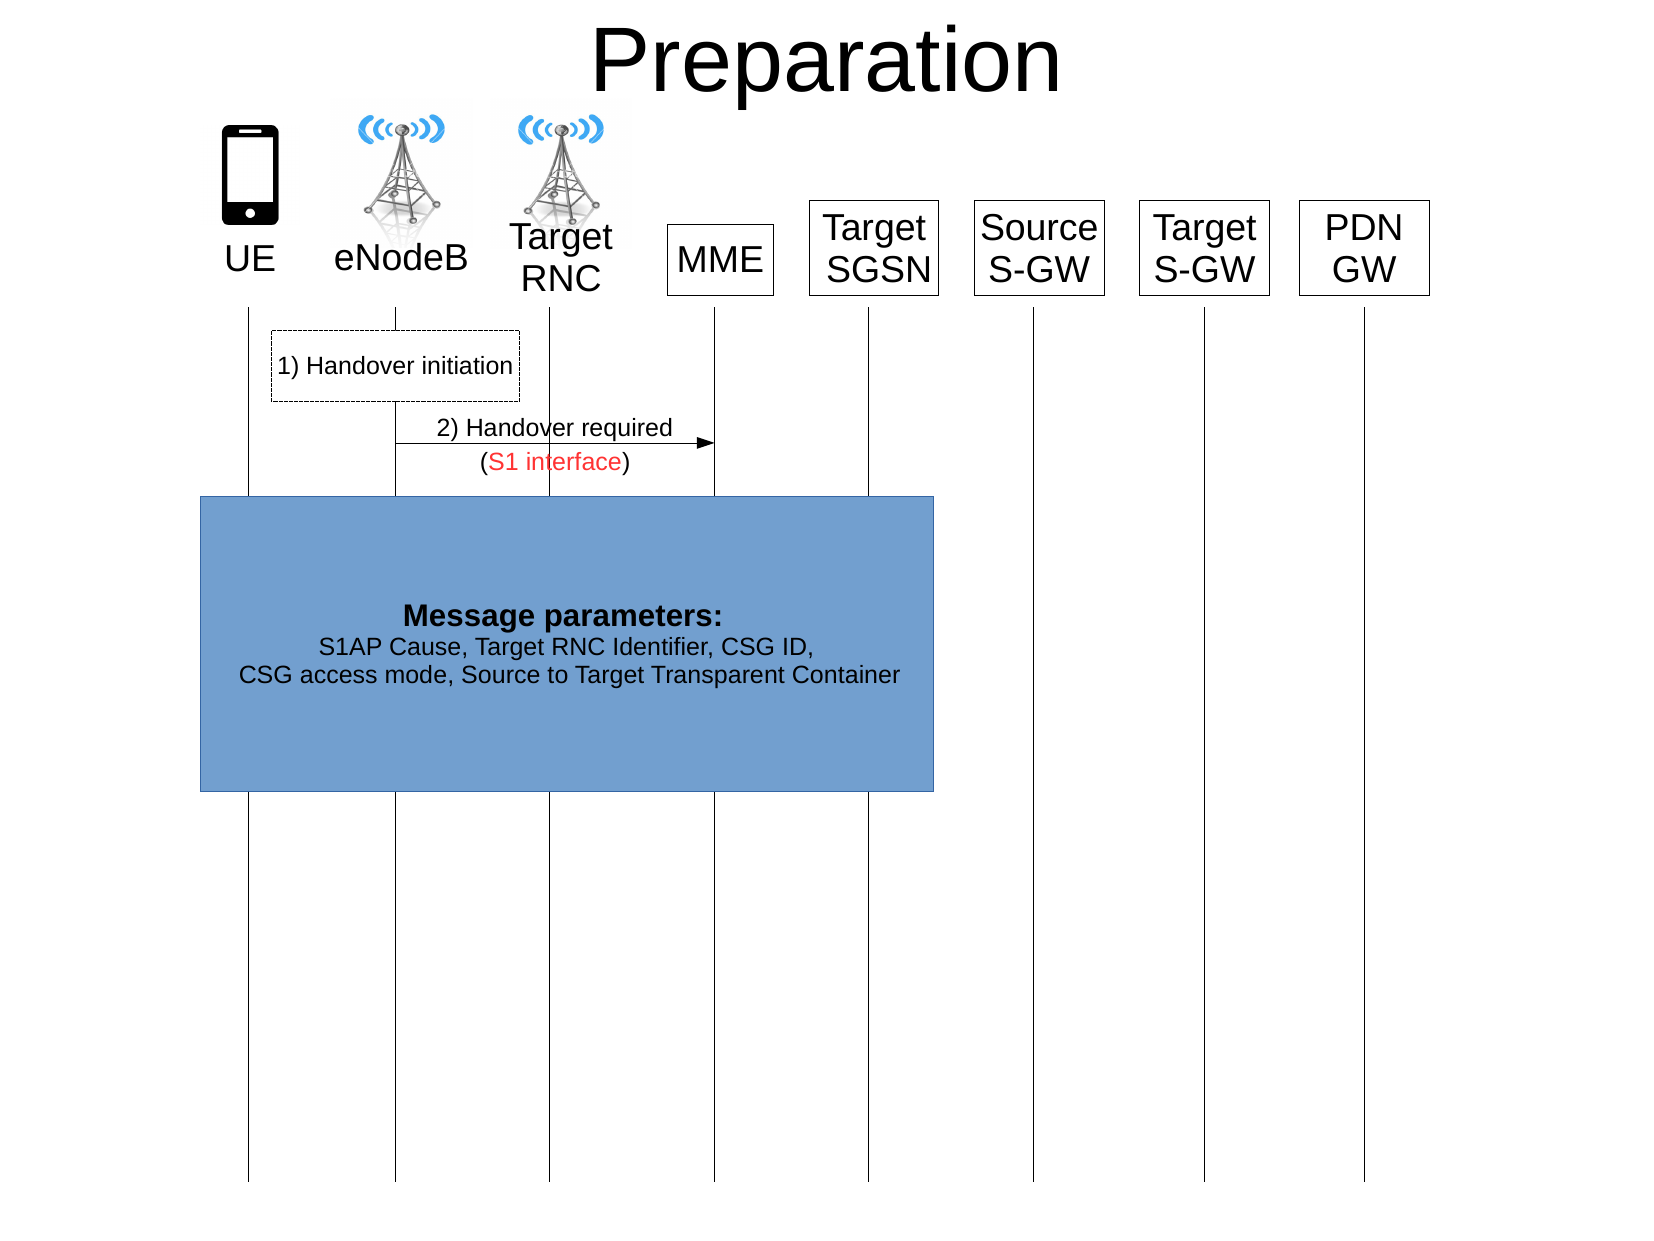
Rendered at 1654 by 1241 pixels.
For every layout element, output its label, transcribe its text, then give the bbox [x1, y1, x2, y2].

text_box Target S-GW [1139, 200, 1270, 296]
text_box PDN GW [1299, 200, 1430, 296]
text_box MME [667, 224, 774, 296]
text_box Target SGSN [809, 200, 939, 296]
title Preparation [82, 8, 1571, 113]
picture [330, 113, 473, 249]
text_box Source S-GW [974, 200, 1105, 296]
text_box 1) Handover initiation [271, 330, 520, 402]
picture [490, 113, 632, 249]
text_box Message parameters: S1AP Cause, Target RNC Identifier, CSG ID, CSG access mode, Source to Target Transparent Container [200, 496, 934, 792]
picture [200, 125, 300, 225]
